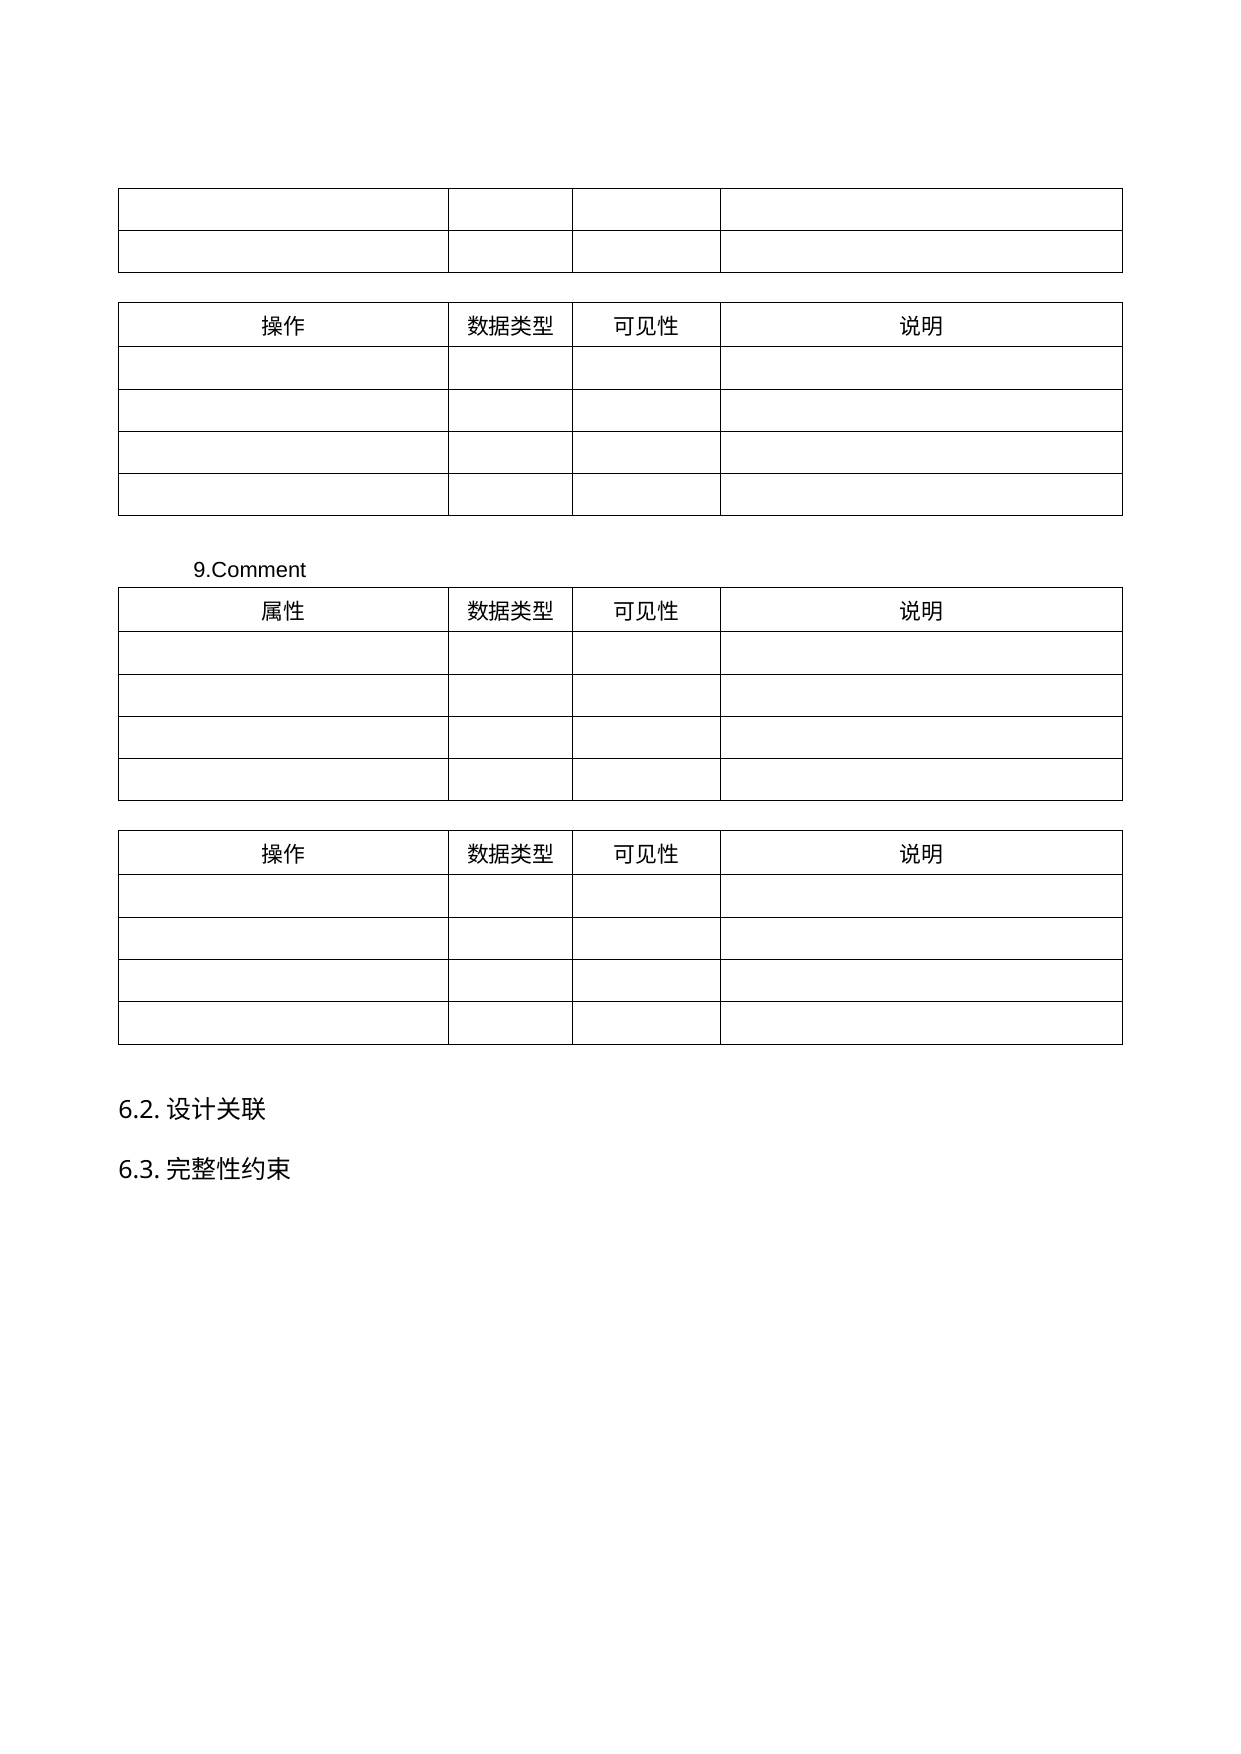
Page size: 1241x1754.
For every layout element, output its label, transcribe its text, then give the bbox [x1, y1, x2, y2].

table_cell [573, 632, 720, 673]
table_cell [119, 632, 448, 673]
table_header 数据类型 [449, 588, 572, 631]
table_cell [573, 960, 720, 1001]
subtitle 完整性约束 [118, 1149, 1122, 1186]
table_cell [721, 675, 1122, 716]
table_cell [449, 390, 572, 431]
table_header 属性 [119, 588, 448, 631]
table_cell [119, 759, 448, 800]
table_cell [573, 759, 720, 800]
table_cell [119, 1002, 448, 1043]
table_cell [573, 432, 720, 473]
table_cell [573, 347, 720, 388]
table_cell [721, 717, 1122, 758]
table_cell [721, 474, 1122, 515]
table_cell [721, 231, 1122, 272]
table_cell [449, 675, 572, 716]
table_header 操作 [119, 303, 448, 346]
table_cell [721, 189, 1122, 230]
table_cell [721, 432, 1122, 473]
table_header 可见性 [573, 588, 720, 631]
table_cell [449, 347, 572, 388]
table_cell [721, 390, 1122, 431]
table_cell [119, 474, 448, 515]
table_header 说明 [721, 831, 1122, 874]
table_header 数据类型 [449, 831, 572, 874]
table_cell [721, 1002, 1122, 1043]
table_cell [573, 390, 720, 431]
table_cell [721, 960, 1122, 1001]
table_cell [119, 390, 448, 431]
subtitle 9.Comment [118, 557, 1122, 582]
table_cell [449, 960, 572, 1001]
subtitle 设计关联 [118, 1089, 1122, 1126]
table_cell [119, 347, 448, 388]
table_cell [573, 918, 720, 959]
table_cell [721, 347, 1122, 388]
table_cell [449, 759, 572, 800]
table_cell [449, 231, 572, 272]
table_cell [119, 875, 448, 917]
table_cell [573, 717, 720, 758]
table_header 说明 [721, 303, 1122, 346]
table_cell [573, 231, 720, 272]
table_header 说明 [721, 588, 1122, 631]
table_cell [449, 918, 572, 959]
table_cell [449, 189, 572, 230]
table_header 可见性 [573, 303, 720, 346]
table_cell [573, 875, 720, 917]
table_cell [449, 432, 572, 473]
table_header 可见性 [573, 831, 720, 874]
table_cell [119, 189, 448, 230]
table_cell [573, 189, 720, 230]
table_cell [449, 1002, 572, 1043]
table_header 操作 [119, 831, 448, 874]
table_cell [119, 960, 448, 1001]
table_cell [119, 717, 448, 758]
table_header 数据类型 [449, 303, 572, 346]
table_cell [721, 918, 1122, 959]
table_cell [721, 875, 1122, 917]
table_cell [449, 875, 572, 917]
table_cell [119, 675, 448, 716]
table_cell [573, 474, 720, 515]
table_cell [573, 1002, 720, 1043]
table_cell [449, 632, 572, 673]
table_cell [119, 432, 448, 473]
table_cell [721, 759, 1122, 800]
table_cell [573, 675, 720, 716]
table_cell [721, 632, 1122, 673]
table_cell [449, 717, 572, 758]
table_cell [119, 918, 448, 959]
table_cell [449, 474, 572, 515]
table_cell [119, 231, 448, 272]
